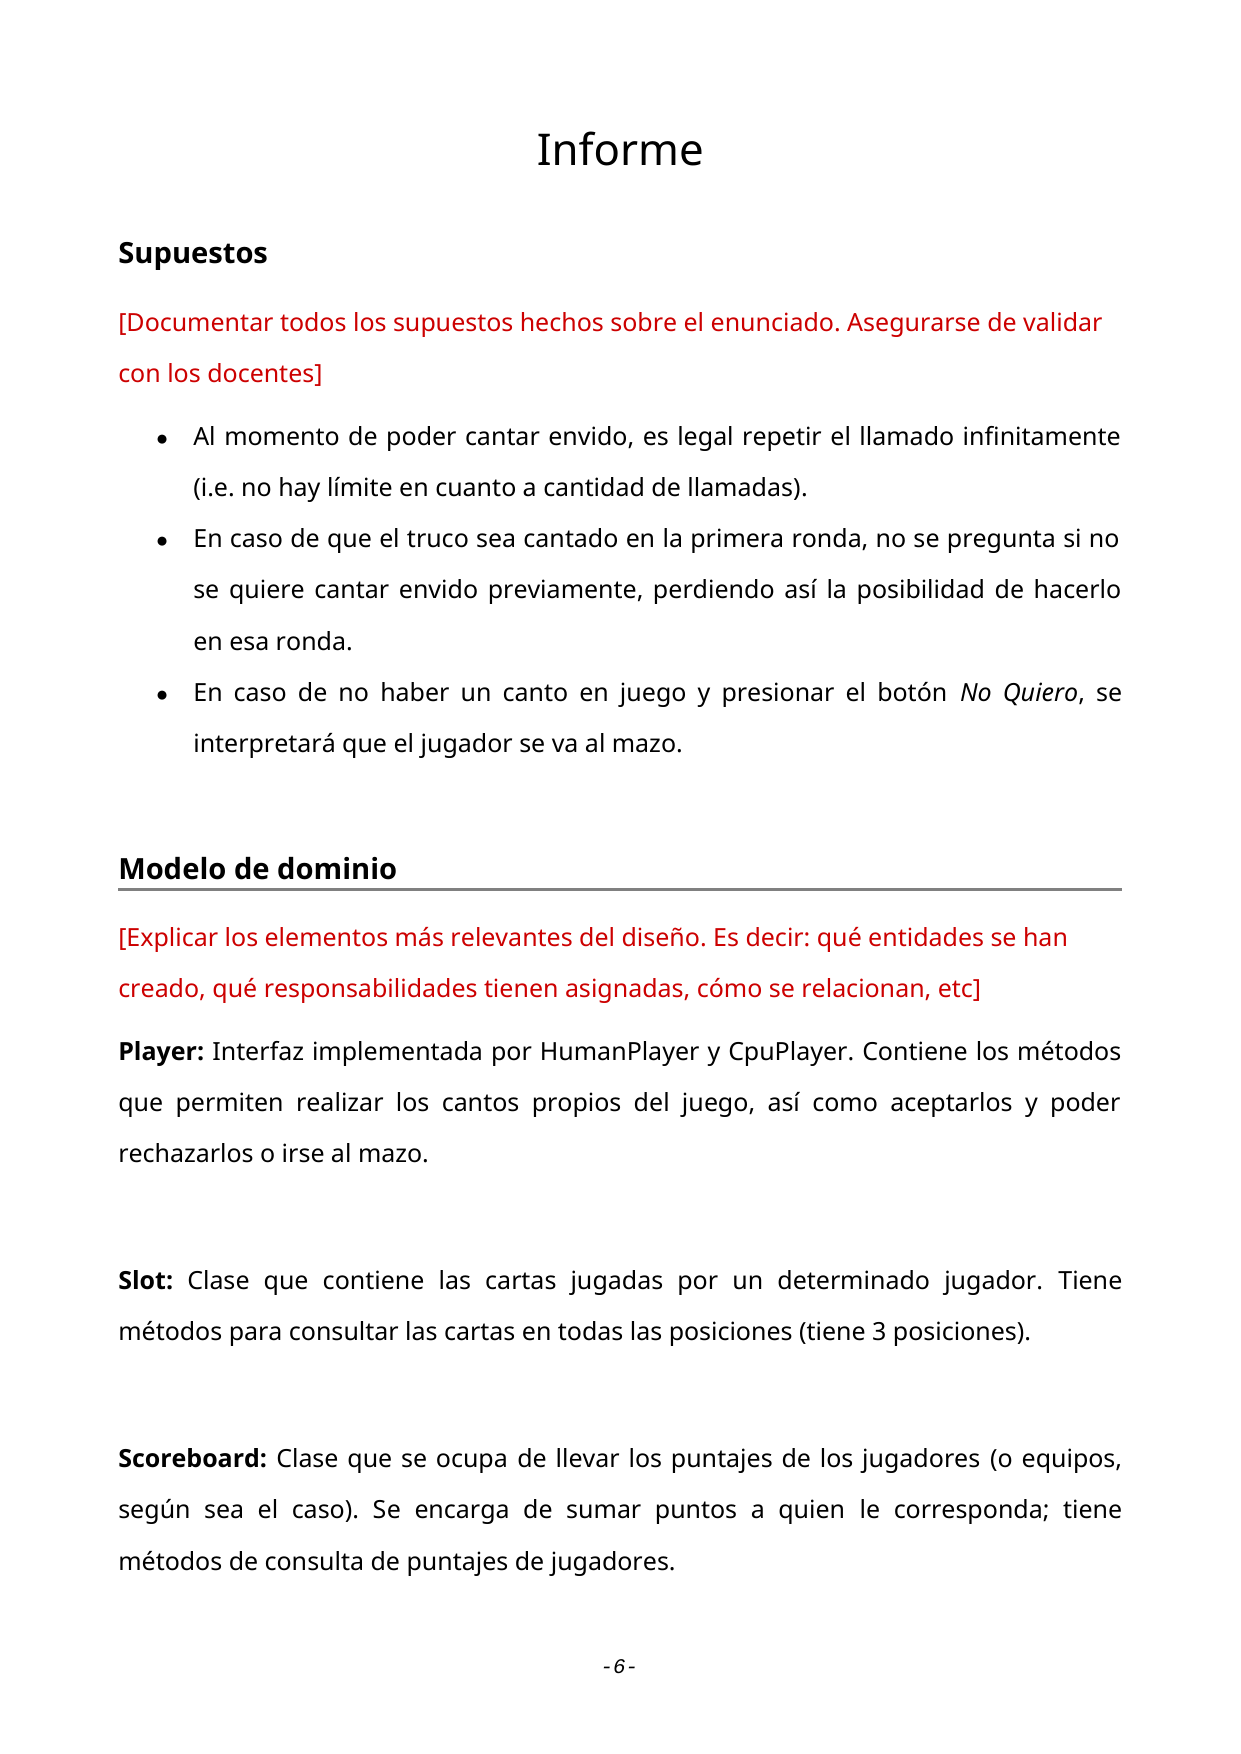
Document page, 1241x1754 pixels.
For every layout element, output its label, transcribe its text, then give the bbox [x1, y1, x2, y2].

text Player: Interfaz implementada por HumanPlayer y CpuPlayer. Contiene los métodos que permiten realizar los cantos propios del juego, así como aceptarlos y poder rechazarlos o irse al mazo. [118, 1034, 1122, 1170]
list En caso de que el truco sea cantado en la primera ronda, no se pregunta si no se quiere cantar envido previamente, perdiendo así la posibilidad de hacerlo en esa ronda. [156, 521, 1122, 657]
text Scoreboard: Clase que se ocupa de llevar los puntajes de los jugadores (o equipos, según sea el caso). Se encarga de sumar puntos a quien le corresponda; tiene métodos de consulta de puntajes de jugadores. [118, 1441, 1122, 1577]
text Slot: Clase que contiene las cartas jugadas por un determinado jugador. Tiene métodos para consultar las cartas en todas las posiciones (tiene 3 posiciones). [118, 1263, 1122, 1348]
title Informe [118, 118, 1122, 178]
list Al momento de poder cantar envido, es legal repetir el llamado infinitamente (i.e. no hay límite en cuanto a cantidad de llamadas). [156, 419, 1122, 504]
text [Explicar los elementos más relevantes del diseño. Es decir: qué entidades se han creado, qué responsabilidades tienen asignadas, cómo se relacionan, etc] [118, 919, 1122, 1004]
text [Documentar todos los supuestos hechos sobre el enunciado. Asegurarse de validar con los docentes] [118, 304, 1122, 389]
list En caso de no haber un canto en juego y presionar el botón No Quiero, se interpretará que el jugador se va al mazo. [156, 674, 1122, 759]
subtitle Supuestos [118, 232, 1122, 272]
subtitle Modelo de dominio [118, 848, 1122, 888]
